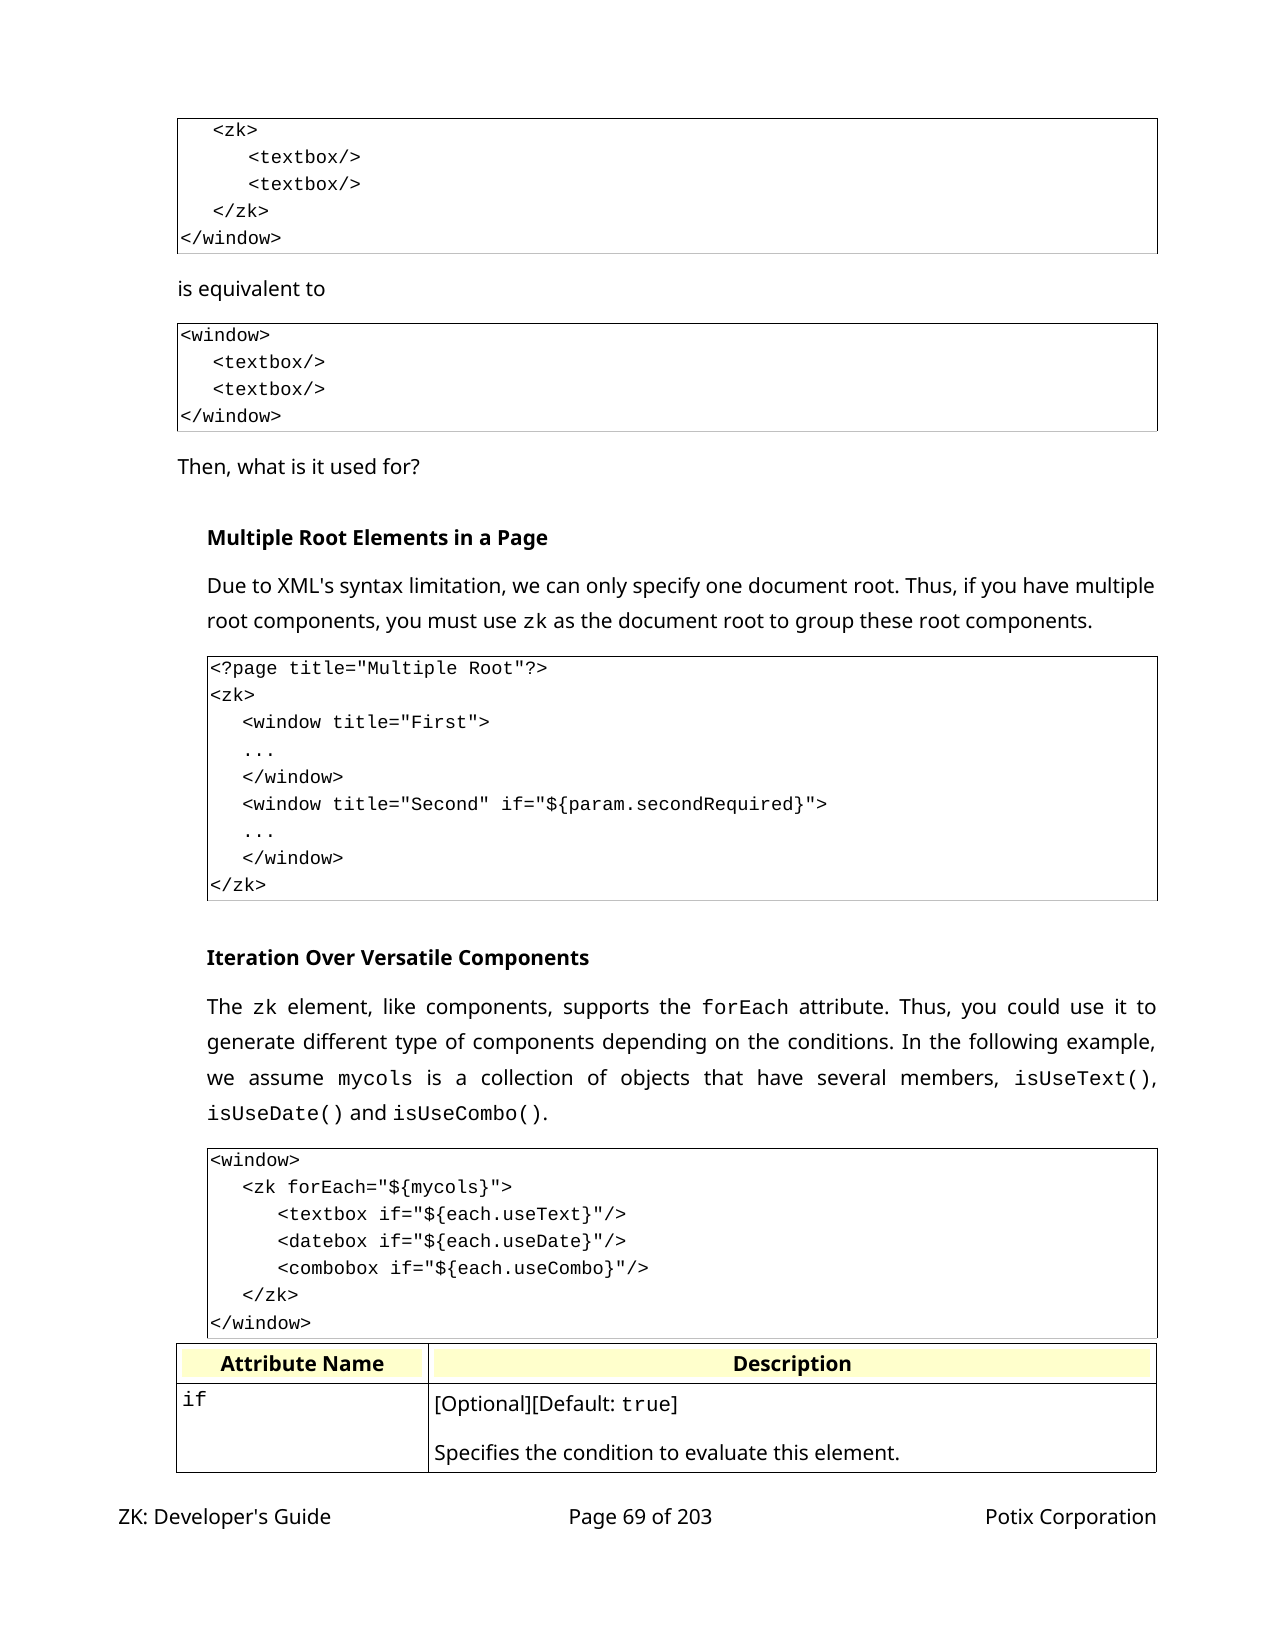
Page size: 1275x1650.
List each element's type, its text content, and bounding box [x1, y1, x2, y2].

text </zk> [178, 199, 1157, 223]
text </zk> [208, 1283, 1157, 1308]
subtitle Iteration Over Versatile Components [207, 943, 1157, 971]
text The zk element, like components, supports the forEach attribute. Thus, you could use it to generate different type of components depending on the conditions. In the following example, we assume mycols is a collection of objects that have several members, isUseText(), isUseDate() and isUseCombo(). [207, 992, 1157, 1127]
text </window> [208, 764, 1157, 789]
text Then, what is it used for? [177, 452, 1157, 480]
text <datebox if="${each.useDate}"/> [208, 1229, 1157, 1253]
text is equivalent to [177, 274, 1157, 302]
text <window> [208, 1149, 1157, 1172]
text <combobox if="${each.useCombo}"/> [208, 1256, 1157, 1280]
text <zk forEach="${mycols}"> [208, 1174, 1157, 1199]
text </window> [178, 404, 1157, 431]
table_cell [Optional][Default: true] Specifies the condition to evaluate this element. [429, 1384, 1156, 1472]
text <window> [178, 324, 1157, 347]
text <?page title="Multiple Root"?> [208, 657, 1157, 680]
text <zk> [208, 683, 1157, 707]
text <textbox if="${each.useText}"/> [208, 1202, 1157, 1226]
table_header Description [429, 1344, 1156, 1383]
text <window title="First"> [208, 710, 1157, 734]
text <window title="Second" if="${param.secondRequired}"> [208, 792, 1157, 816]
text <textbox/> <textbox/> [178, 145, 1157, 196]
text </window> [208, 846, 1157, 870]
text <zk> [178, 119, 1157, 142]
subtitle Multiple Root Elements in a Page [207, 523, 1157, 551]
text </zk> [208, 873, 1157, 900]
text <textbox/> <textbox/> [178, 350, 1157, 401]
table_header Attribute Name [177, 1344, 428, 1383]
text </window> [208, 1311, 1157, 1338]
text ... [208, 737, 1157, 762]
text </window> [178, 226, 1157, 253]
table_cell if [177, 1384, 428, 1472]
text ... [208, 819, 1157, 843]
text Due to XML's syntax limitation, we can only specify one document root. Thus, if you have multiple root components, you must use zk as the document root to group these root components. [207, 571, 1157, 635]
